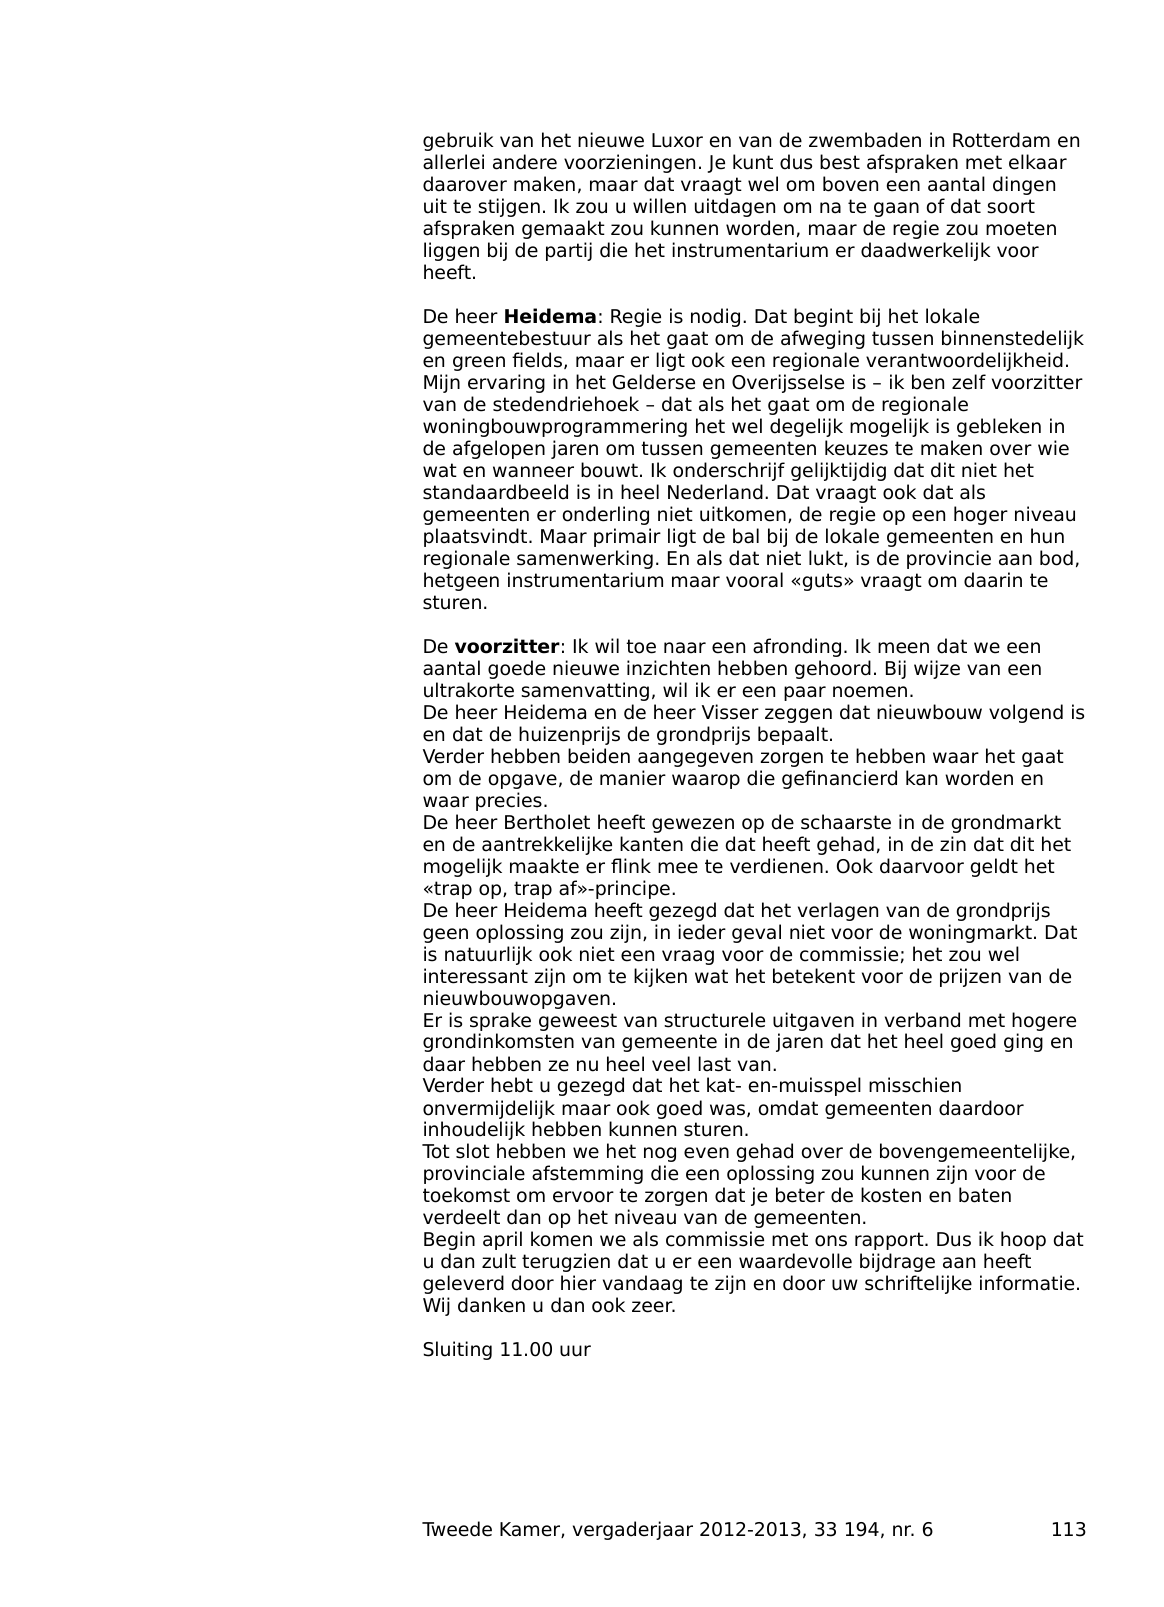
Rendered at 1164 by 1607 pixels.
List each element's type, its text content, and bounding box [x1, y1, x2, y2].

text Sluiting 11.00 uur [422, 1339, 1087, 1361]
text De heer Heidema heeft gezegd dat het verlagen van de grondprijs geen oplossing zou zijn, in ieder geval niet voor de woningmarkt. Dat is natuurlijk ook niet een vraag voor de commissie; het zou wel interessant zijn om te kijken wat het betekent voor de prijzen van de nieuwbouwopgaven. [422, 899, 1087, 1009]
text De voorzitter: Ik wil toe naar een afronding. Ik meen dat we een aantal goede nieuwe inzichten hebben gehoord. Bij wijze van een ultrakorte samenvatting, wil ik er een paar noemen. [422, 636, 1087, 702]
text Begin april komen we als commissie met ons rapport. Dus ik hoop dat u dan zult terugzien dat u er een waardevolle bijdrage aan heeft geleverd door hier vandaag te zijn en door uw schriftelijke informatie. Wij danken u dan ook zeer. [422, 1229, 1087, 1317]
text Tot slot hebben we het nog even gehad over de bovengemeentelijke, provinciale afstemming die een oplossing zou kunnen zijn voor de toekomst om ervoor te zorgen dat je beter de kosten en baten verdeelt dan op het niveau van de gemeenten. [422, 1141, 1087, 1229]
text gebruik van het nieuwe Luxor en van de zwembaden in Rotterdam en allerlei andere voorzieningen. Je kunt dus best afspraken met elkaar daarover maken, maar dat vraagt wel om boven een aantal dingen uit te stijgen. Ik zou u willen uitdagen om na te gaan of dat soort afspraken gemaakt zou kunnen worden, maar de regie zou moeten liggen bij de partij die het instrumentarium er daadwerkelijk voor heeft. [422, 130, 1087, 284]
text Verder hebben beiden aangegeven zorgen te hebben waar het gaat om de opgave, de manier waarop die gefinancierd kan worden en waar precies. [422, 746, 1087, 812]
text De heer Heidema en de heer Visser zeggen dat nieuwbouw volgend is en dat de huizenprijs de grondprijs bepaalt. [422, 702, 1087, 746]
text De heer Bertholet heeft gewezen op de schaarste in de grondmarkt en de aantrekkelijke kanten die dat heeft gehad, in de zin dat dit het mogelijk maakte er flink mee te verdienen. Ook daarvoor geldt het «trap op, trap af»-principe. [422, 812, 1087, 899]
text De heer Heidema: Regie is nodig. Dat begint bij het lokale gemeentebestuur als het gaat om de afweging tussen binnenstedelijk en green fields, maar er ligt ook een regionale verantwoordelijkheid. Mijn ervaring in het Gelderse en Overijsselse is – ik ben zelf voorzitter van de stedendriehoek – dat als het gaat om de regionale woningbouwprogrammering het wel degelijk mogelijk is gebleken in de afgelopen jaren om tussen gemeenten keuzes te maken over wie wat en wanneer bouwt. Ik onderschrijf gelijktijdig dat dit niet het standaardbeeld is in heel Nederland. Dat vraagt ook dat als gemeenten er onderling niet uitkomen, de regie op een hoger niveau plaatsvindt. Maar primair ligt de bal bij de lokale gemeenten en hun regionale samenwerking. En als dat niet lukt, is de provincie aan bod, hetgeen instrumentarium maar vooral «guts» vraagt om daarin te sturen. [422, 306, 1087, 614]
text Er is sprake geweest van structurele uitgaven in verband met hogere grondinkomsten van gemeente in de jaren dat het heel goed ging en daar hebben ze nu heel veel last van. [422, 1009, 1087, 1075]
text Verder hebt u gezegd dat het kat- en-muisspel misschien onvermijdelijk maar ook goed was, omdat gemeenten daardoor inhoudelijk hebben kunnen sturen. [422, 1075, 1087, 1141]
